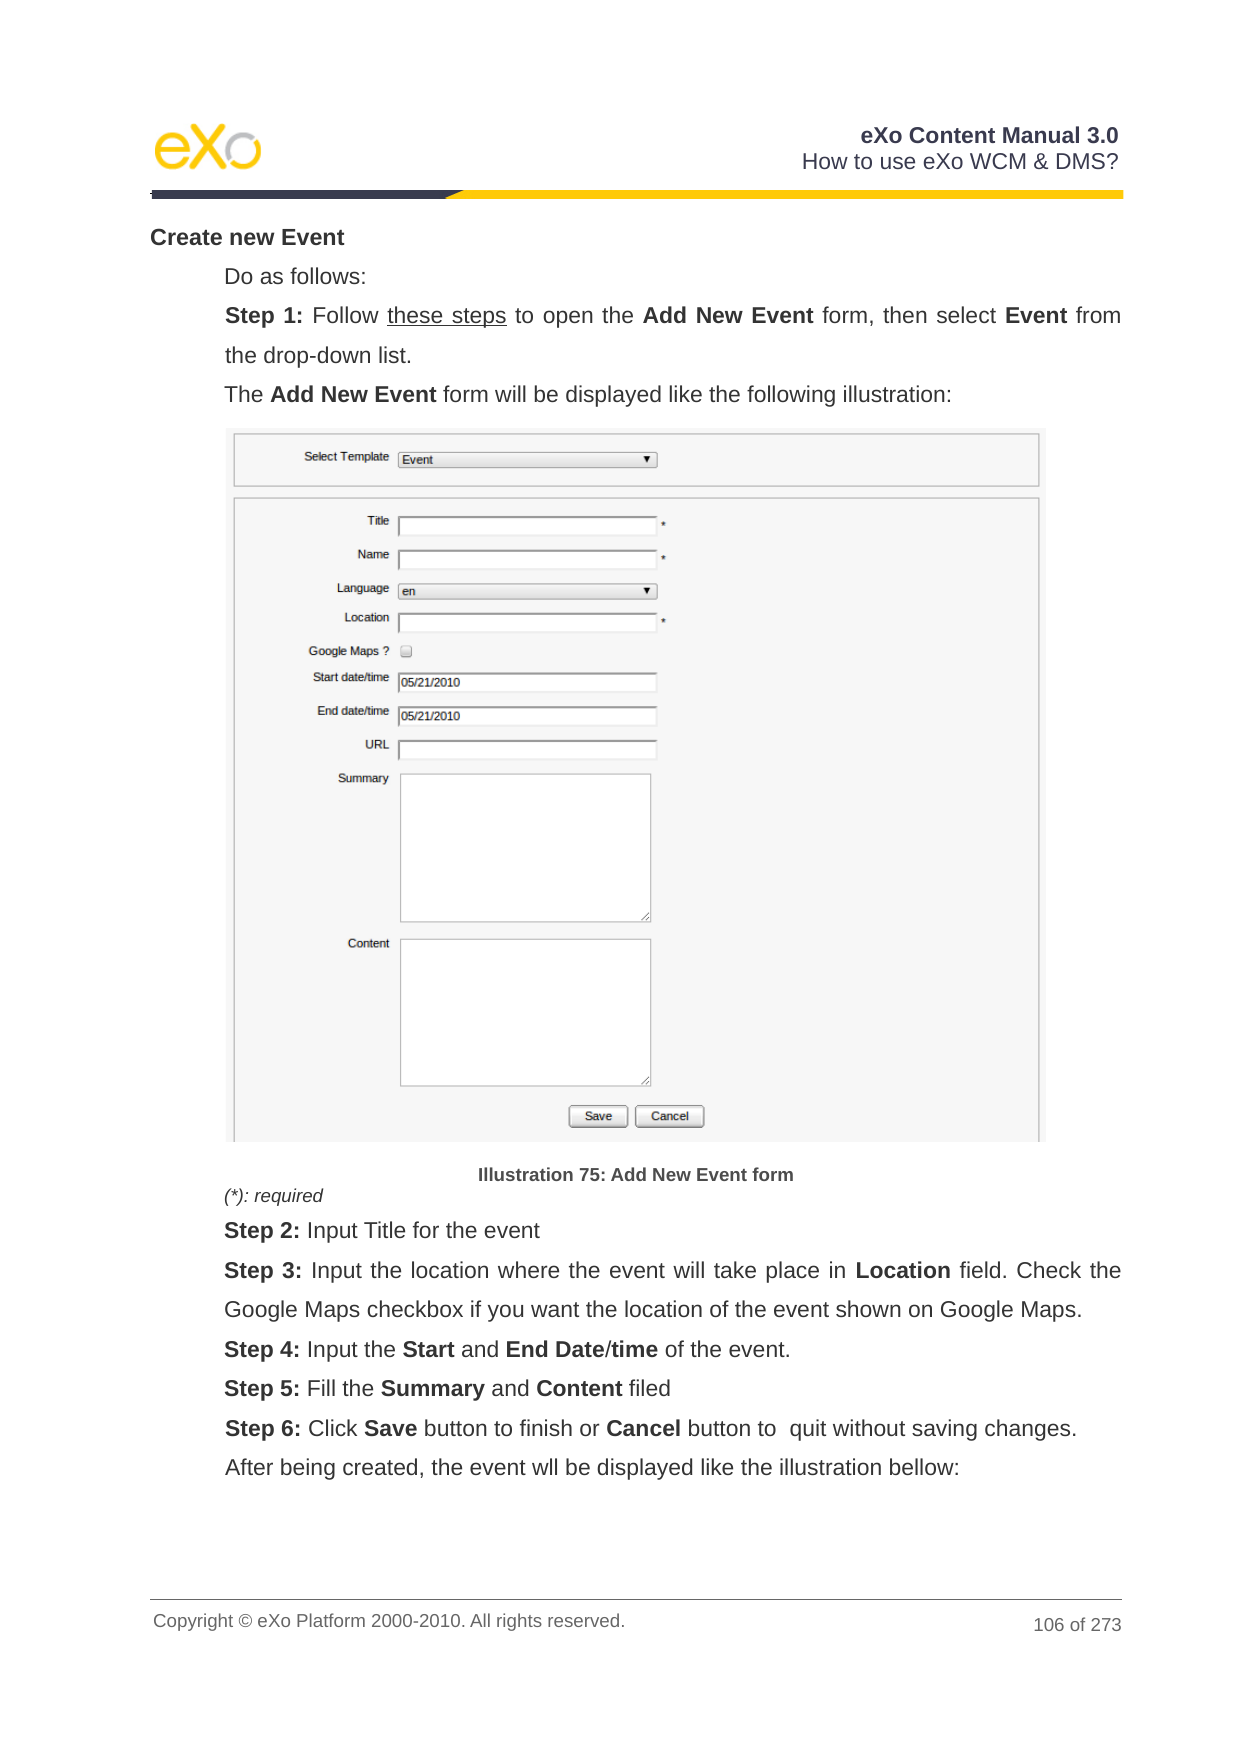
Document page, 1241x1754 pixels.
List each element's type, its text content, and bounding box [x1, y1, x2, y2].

subtitle Create new Event [150, 223, 1122, 250]
list Step 6: Click Save button to finish or Cancel button to quit without saving changes. [187, 1415, 1122, 1441]
list Step 2: Input Title for the event [224, 1217, 1122, 1244]
list After being created, the event wll be displayed like the illustration bellow: [187, 1454, 1122, 1481]
picture [225, 428, 1046, 1142]
list Step 4: Input the Start and End Date/time of the event. [224, 1336, 1122, 1362]
picture [155, 123, 262, 170]
text Do as follows: [224, 263, 1122, 289]
list The Add New Event form will be displayed like the following illustration: [224, 381, 1122, 408]
picture [151, 190, 1124, 199]
list Illustration 75: Add New Event form [209, 1142, 1063, 1185]
list Step 1: Follow these steps to open the Add New Event form, then select Event from the drop-down list. [187, 302, 1122, 368]
list Step 3: Input the location where the event will take place in Location field. Check the Google Maps checkbox if you want the location of the event shown on Google Maps. [224, 1257, 1122, 1323]
list Step 5: Fill the Summary and Content filed [224, 1375, 1122, 1402]
list (*): required [209, 1142, 1122, 1207]
